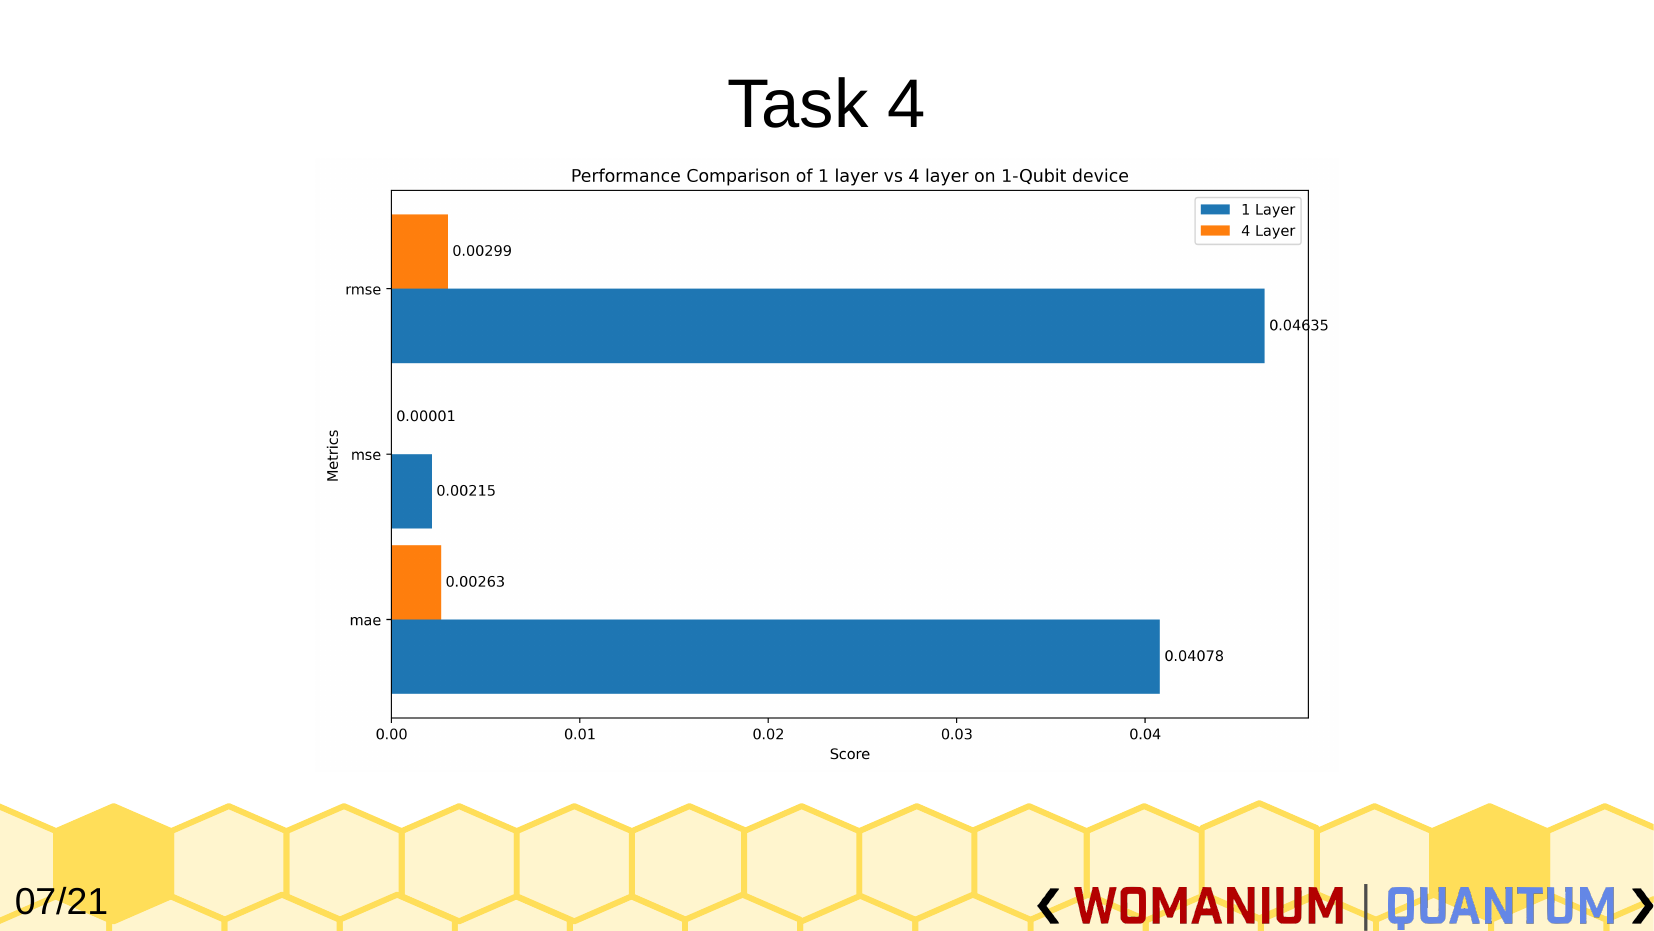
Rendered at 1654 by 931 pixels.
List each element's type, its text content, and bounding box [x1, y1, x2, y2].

picture [315, 158, 1339, 772]
title Task 4 [88, 29, 1565, 178]
text_box 07/21 [0, 873, 151, 931]
picture [1037, 884, 1654, 931]
